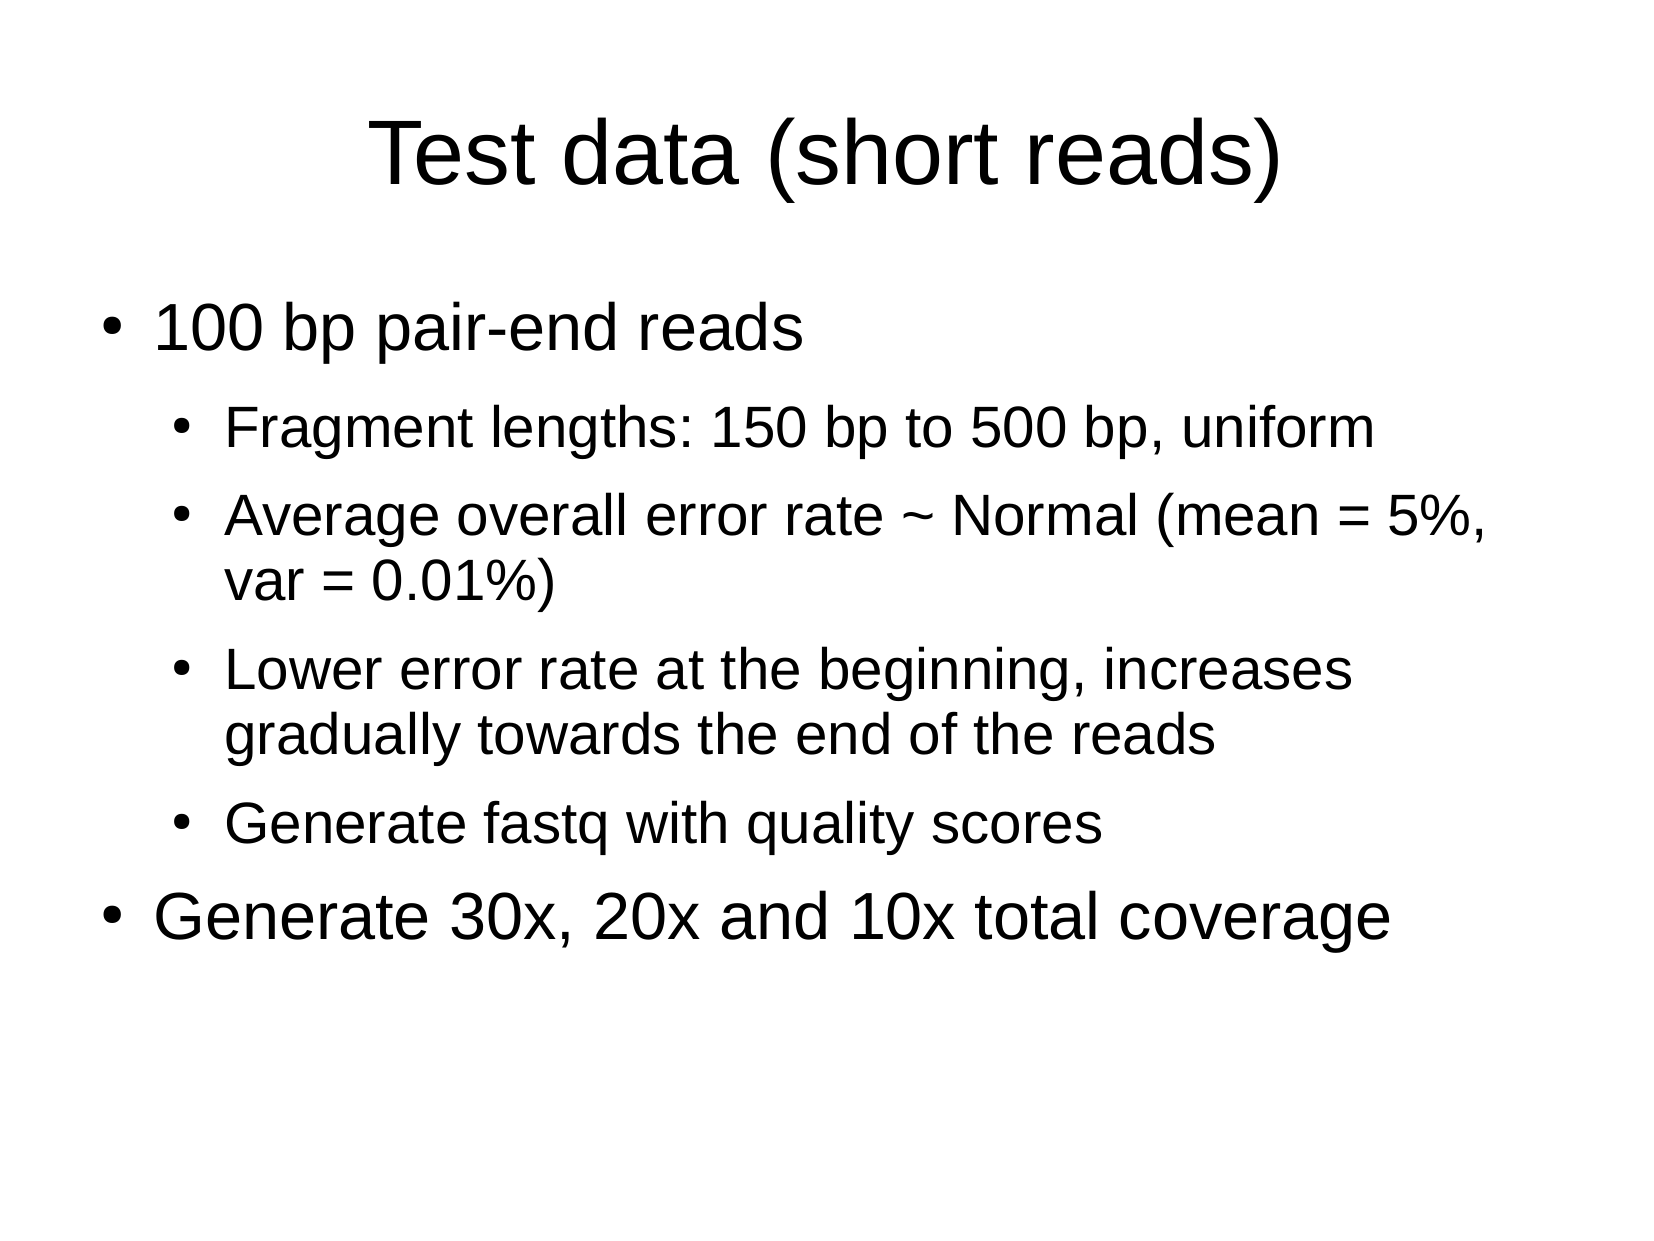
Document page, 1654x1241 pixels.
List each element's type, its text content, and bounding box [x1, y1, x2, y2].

list 100 bp pair-end reads Fragment lengths: 150 bp to 500 bp, uniform Average overall error rate ~ Normal (mean = 5%, var = 0.01%) Lower error rate at the beginning, increases gradually towards the end of the reads Generate fastq with quality scores Generate 30x, 20x and 10x total coverage [82, 290, 1571, 1109]
title Test data (short reads) [82, 49, 1571, 257]
